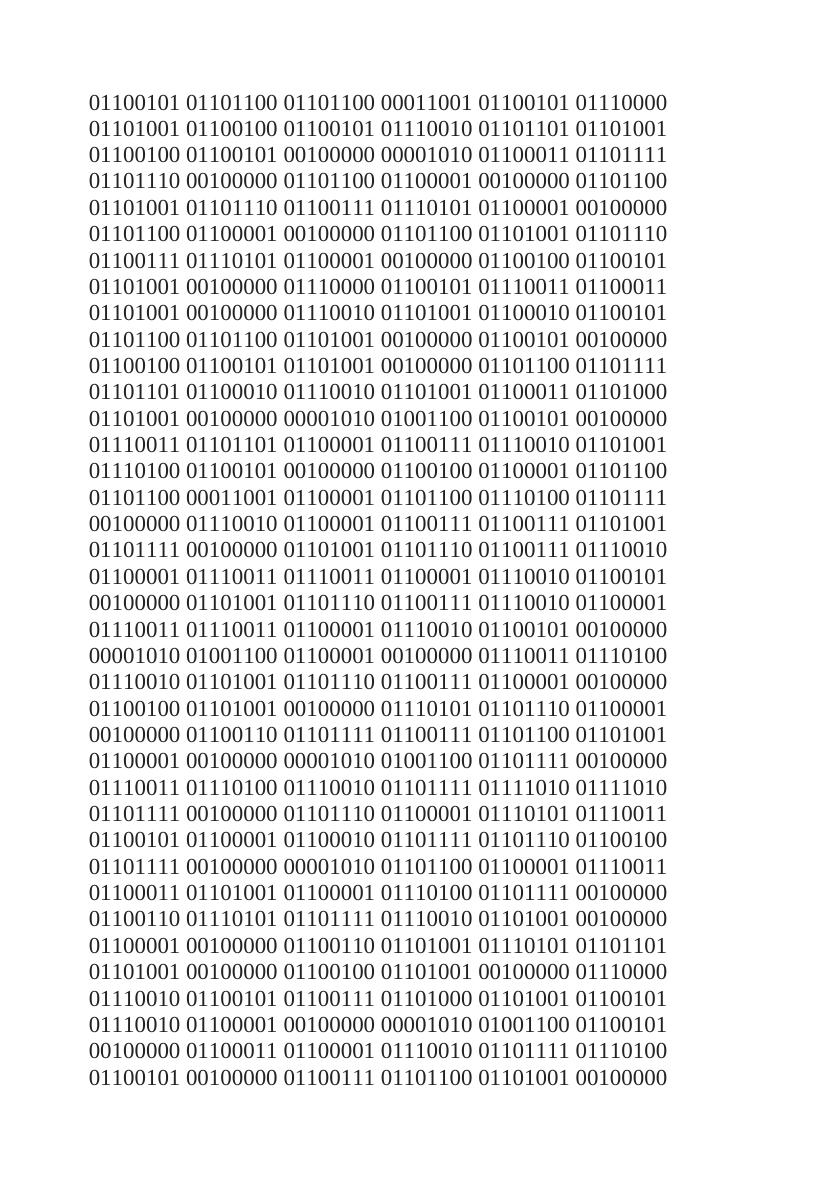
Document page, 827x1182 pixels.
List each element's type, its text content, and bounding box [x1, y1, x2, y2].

text 01100101 01101100 01101100 00011001 01100101 01110000 01101001 01100100 01100101 01110010 01101101 01101001 01100100 01100101 00100000 00001010 01100011 01101111 01101110 00100000 01101100 01100001 00100000 01101100 01101001 01101110 01100111 01110101 01100001 00100000 01101100 01100001 00100000 01101100 01101001 01101110 01100111 01110101 01100001 00100000 01100100 01100101 01101001 00100000 01110000 01100101 01110011 01100011 01101001 00100000 01110010 01101001 01100010 01100101 01101100 01101100 01101001 00100000 01100101 00100000 01100100 01100101 01101001 00100000 01101100 01101111 01101101 01100010 01110010 01101001 01100011 01101000 01101001 00100000 00001010 01001100 01100101 00100000 01110011 01101101 01100001 01100111 01110010 01101001 01110100 01100101 00100000 01100100 01100001 01101100 01101100 00011001 01100001 01101100 01110100 01101111 00100000 01110010 01100001 01100111 01100111 01101001 01101111 00100000 01101001 01101110 01100111 01110010 01100001 01110011 01110011 01100001 01110010 01100101 00100000 01101001 01101110 01100111 01110010 01100001 01110011 01110011 01100001 01110010 01100101 00100000 00001010 01001100 01100001 00100000 01110011 01110100 01110010 01101001 01101110 01100111 01100001 00100000 01100100 01101001 00100000 01110101 01101110 01100001 00100000 01100110 01101111 01100111 01101100 01101001 01100001 00100000 00001010 01001100 01101111 00100000 01110011 01110100 01110010 01101111 01111010 01111010 01101111 00100000 01101110 01100001 01110101 01110011 01100101 01100001 01100010 01101111 01101110 01100100 01101111 00100000 00001010 01101100 01100001 01110011 01100011 01101001 01100001 01110100 01101111 00100000 01100110 01110101 01101111 01110010 01101001 00100000 01100001 00100000 01100110 01101001 01110101 01101101 01101001 00100000 01100100 01101001 00100000 01110000 01110010 01100101 01100111 01101000 01101001 01100101 01110010 01100001 00100000 00001010 01001100 01100101 00100000 01100011 01100001 01110010 01101111 01110100 01100101 00100000 01100111 01101100 01101001 00100000 [88, 88, 738, 1090]
